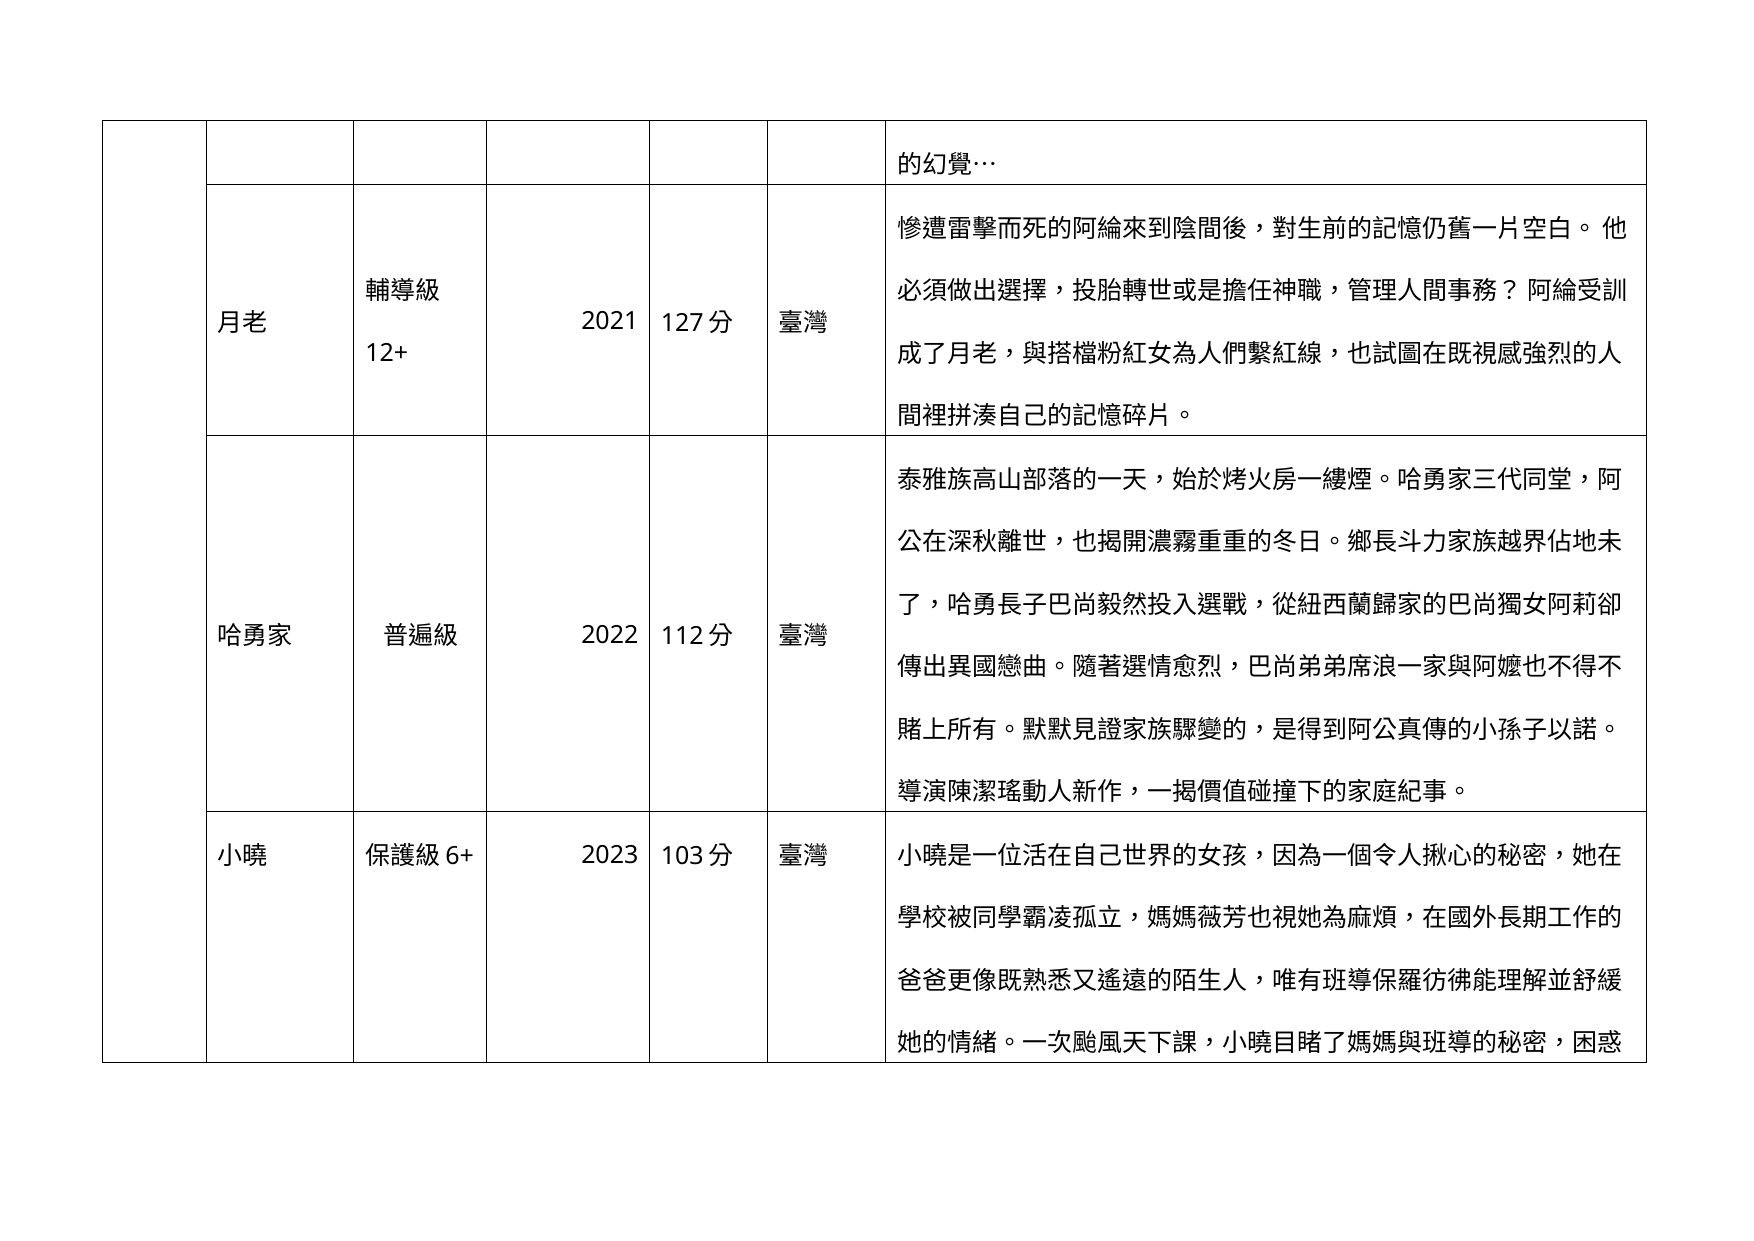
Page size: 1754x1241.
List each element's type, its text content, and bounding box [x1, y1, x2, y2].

table_cell [354, 121, 486, 184]
table_cell 2023 [487, 812, 649, 1062]
table_cell [487, 121, 649, 184]
table_cell 慘遭雷擊而死的阿綸來到陰間後，對生前的記憶仍舊一片空白。 他必須做出選擇，投胎轉世或是擔任神職，管理人間事務？ 阿綸受訓成了月老，與搭檔粉紅女為人們繫紅線，也試圖在既視感強烈的人間裡拼湊自己的記憶碎片。 [886, 185, 1646, 435]
table_cell 臺灣 [768, 185, 885, 435]
table_cell 的幻覺… [886, 121, 1646, 184]
table_cell [103, 121, 206, 1062]
table_cell 小曉是一位活在自己世界的女孩，因為一個令人揪心的秘密，她在學校被同學霸凌孤立，媽媽薇芳也視她為麻煩，在國外長期工作的爸爸更像既熟悉又遙遠的陌生人，唯有班導保羅彷彿能理解並舒緩她的情緒。一次颱風天下課，小曉目睹了媽媽與班導的秘密，困惑 [886, 812, 1646, 1062]
table_cell 2021 [487, 185, 649, 435]
table_cell 月老 [207, 185, 353, 435]
table_cell 103分 [650, 812, 767, 1062]
table_cell 2022 [487, 436, 649, 811]
table_cell 112分 [650, 436, 767, 811]
table_cell 普遍級 [354, 436, 486, 811]
table_cell 臺灣 [768, 436, 885, 811]
table_cell 輔導級12+ [354, 185, 486, 435]
table_cell 小曉 [207, 812, 353, 1062]
table_cell [207, 121, 353, 184]
table_cell [650, 121, 767, 184]
table_cell 臺灣 [768, 812, 885, 1062]
table_cell 保護級6+ [354, 812, 486, 1062]
table_cell 泰雅族高山部落的一天，始於烤火房一縷煙。哈勇家三代同堂，阿公在深秋離世，也揭開濃霧重重的冬日。鄉長斗力家族越界佔地未了，哈勇長子巴尚毅然投入選戰，從紐西蘭歸家的巴尚獨女阿莉卻傳出異國戀曲。隨著選情愈烈，巴尚弟弟席浪一家與阿嬤也不得不賭上所有。默默見證家族驟變的，是得到阿公真傳的小孫子以諾。導演陳潔瑤動人新作，一揭價值碰撞下的家庭紀事。 [886, 436, 1646, 811]
table_cell [768, 121, 885, 184]
table_cell 127分 [650, 185, 767, 435]
table_cell 哈勇家 [207, 436, 353, 811]
